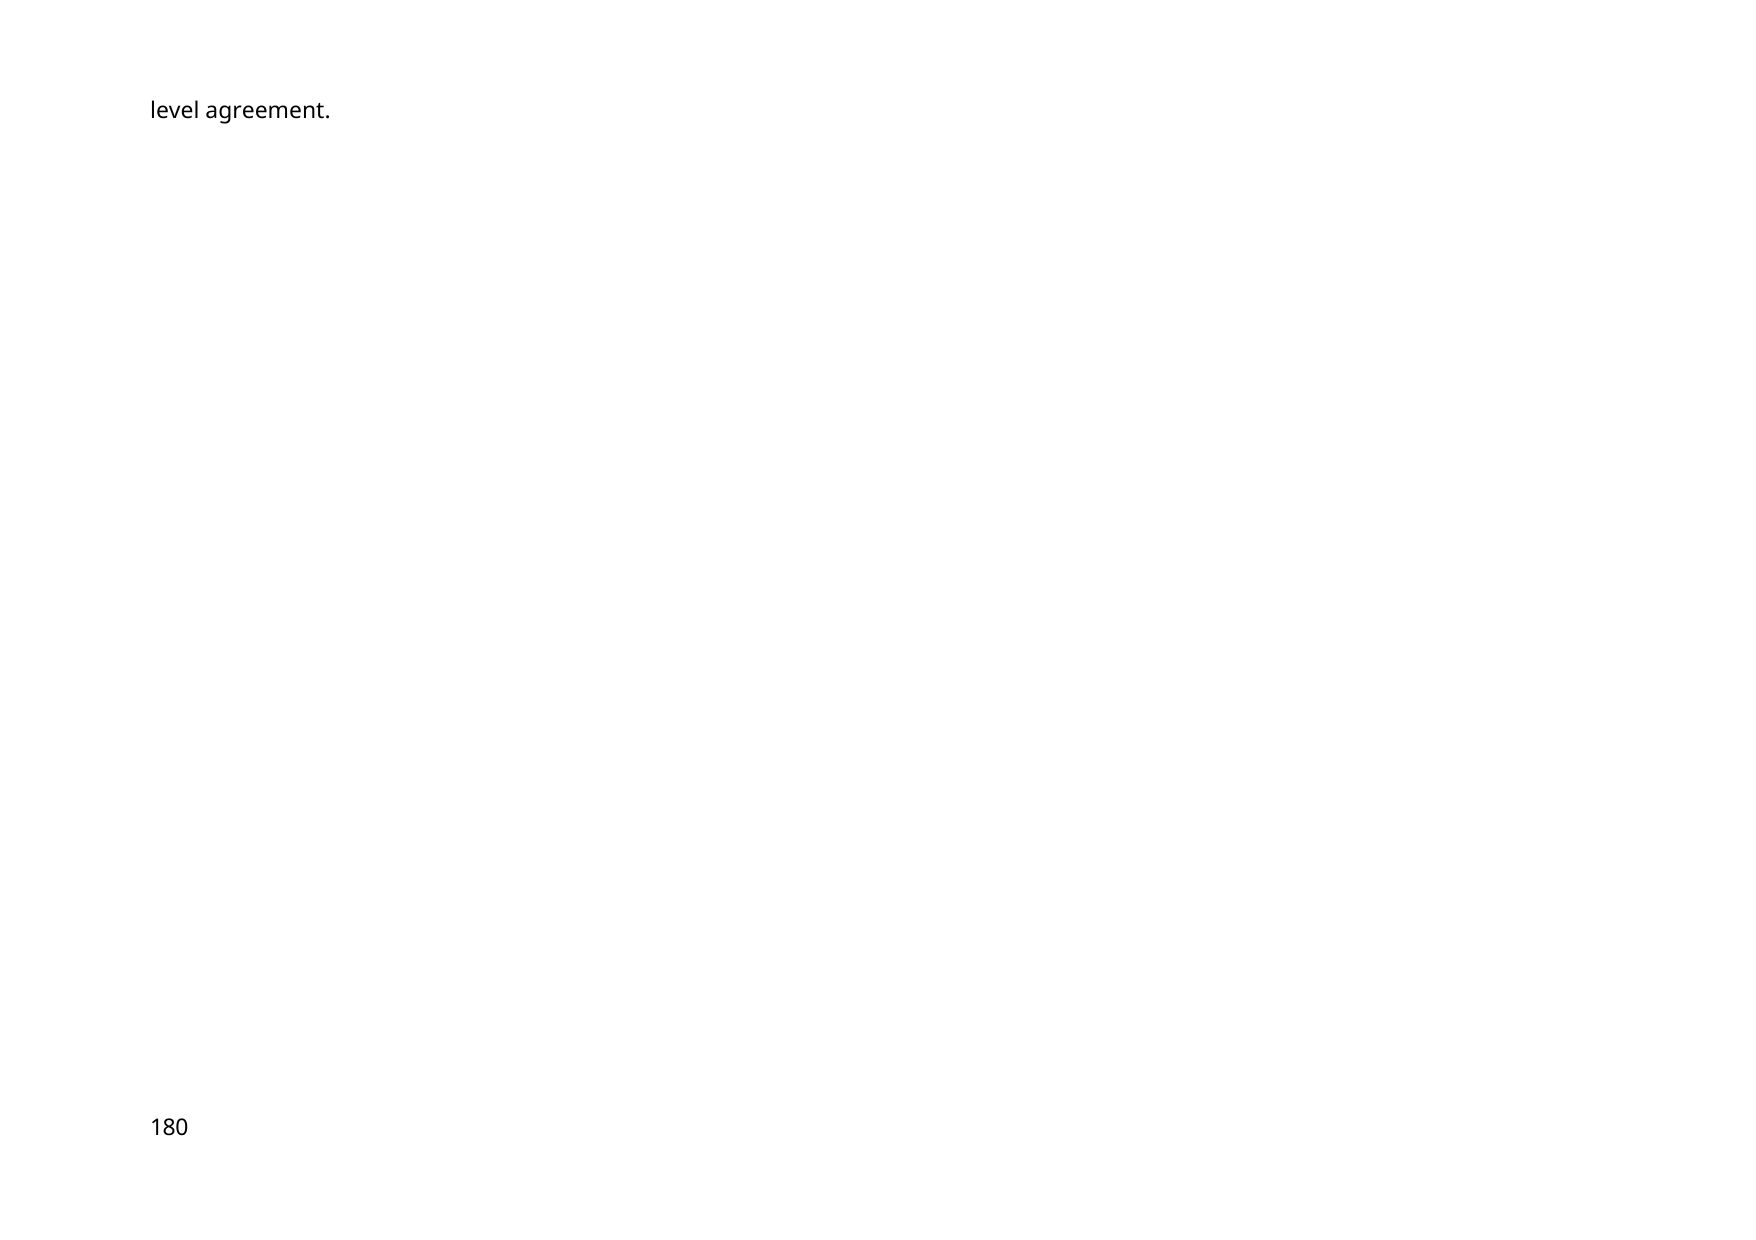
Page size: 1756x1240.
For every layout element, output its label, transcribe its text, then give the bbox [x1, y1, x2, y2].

text level agreement. [150, 94, 1606, 125]
